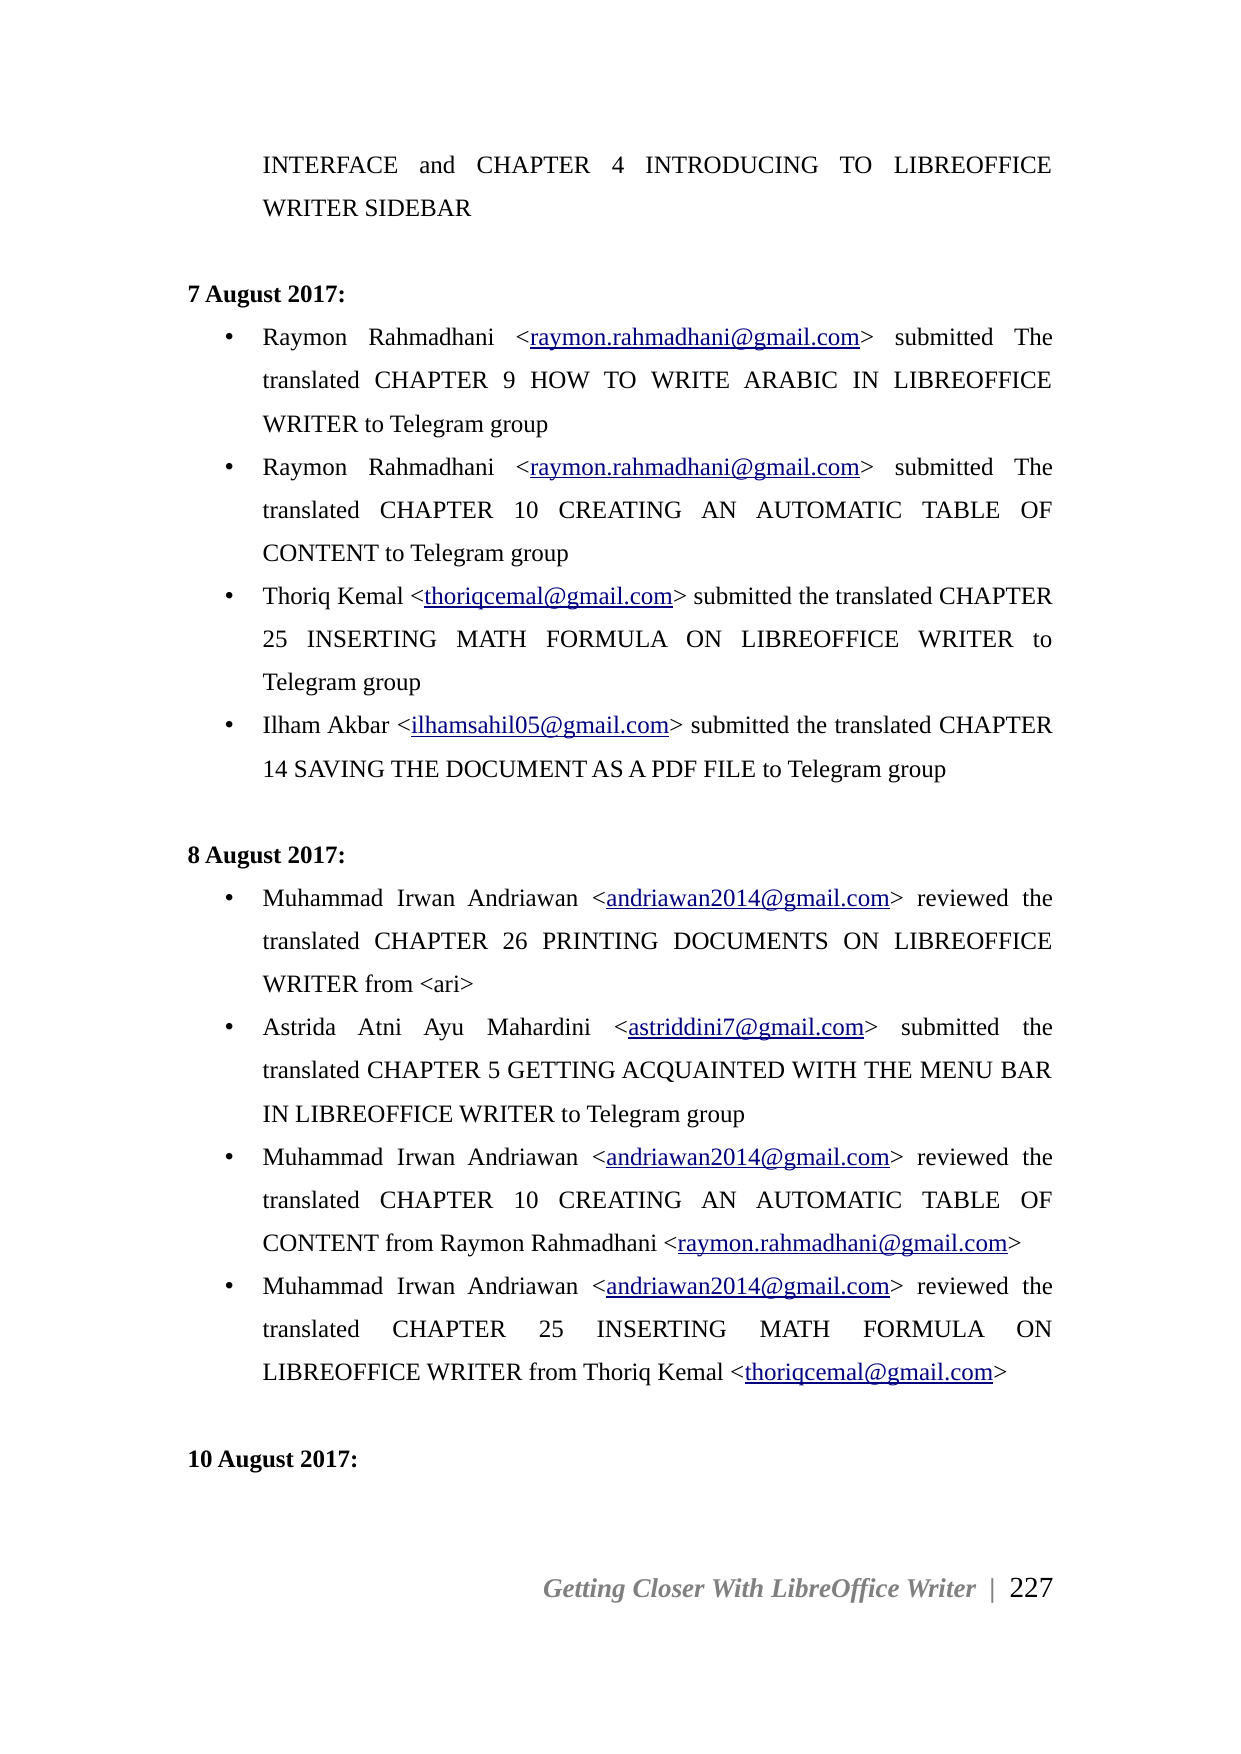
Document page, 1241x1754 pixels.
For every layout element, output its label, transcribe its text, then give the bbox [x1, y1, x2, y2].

list Ilham Akbar <ilhamsahil05@gmail.com> submitted the translated CHAPTER 14 SAVING THE DOCUMENT AS A PDF FILE to Telegram group [225, 711, 1053, 782]
list Muhammad Irwan Andriawan <andriawan2014@gmail.com> reviewed the translated CHAPTER 10 CREATING AN AUTOMATIC TABLE OF CONTENT from Raymon Rahmadhani <raymon.rahmadhani@gmail.com> [225, 1142, 1053, 1257]
list Muhammad Irwan Andriawan <andriawan2014@gmail.com> reviewed the translated CHAPTER 26 PRINTING DOCUMENTS ON LIBREOFFICE WRITER from <ari> [225, 883, 1053, 998]
text 8 August 2017: [187, 840, 1053, 869]
list Thoriq Kemal <thoriqcemal@gmail.com> submitted the translated CHAPTER 25 INSERTING MATH FORMULA ON LIBREOFFICE WRITER to Telegram group [225, 581, 1053, 696]
list Raymon Rahmadhani <raymon.rahmadhani@gmail.com> submitted The translated CHAPTER 9 HOW TO WRITE ARABIC IN LIBREOFFICE WRITER to Telegram group [225, 322, 1053, 437]
text 10 August 2017: [187, 1444, 1053, 1472]
list INTERFACE and CHAPTER 4 INTRODUCING TO LIBREOFFICE WRITER SIDEBAR [225, 150, 1053, 222]
list Astrida Atni Ayu Mahardini <astriddini7@gmail.com> submitted the translated CHAPTER 5 GETTING ACQUAINTED WITH THE MENU BAR IN LIBREOFFICE WRITER to Telegram group [225, 1012, 1053, 1127]
text 7 August 2017: [187, 279, 1053, 308]
list Muhammad Irwan Andriawan <andriawan2014@gmail.com> reviewed the translated CHAPTER 25 INSERTING MATH FORMULA ON LIBREOFFICE WRITER from Thoriq Kemal <thoriqcemal@gmail.com> [225, 1271, 1053, 1386]
list Raymon Rahmadhani <raymon.rahmadhani@gmail.com> submitted The translated CHAPTER 10 CREATING AN AUTOMATIC TABLE OF CONTENT to Telegram group [225, 452, 1053, 567]
